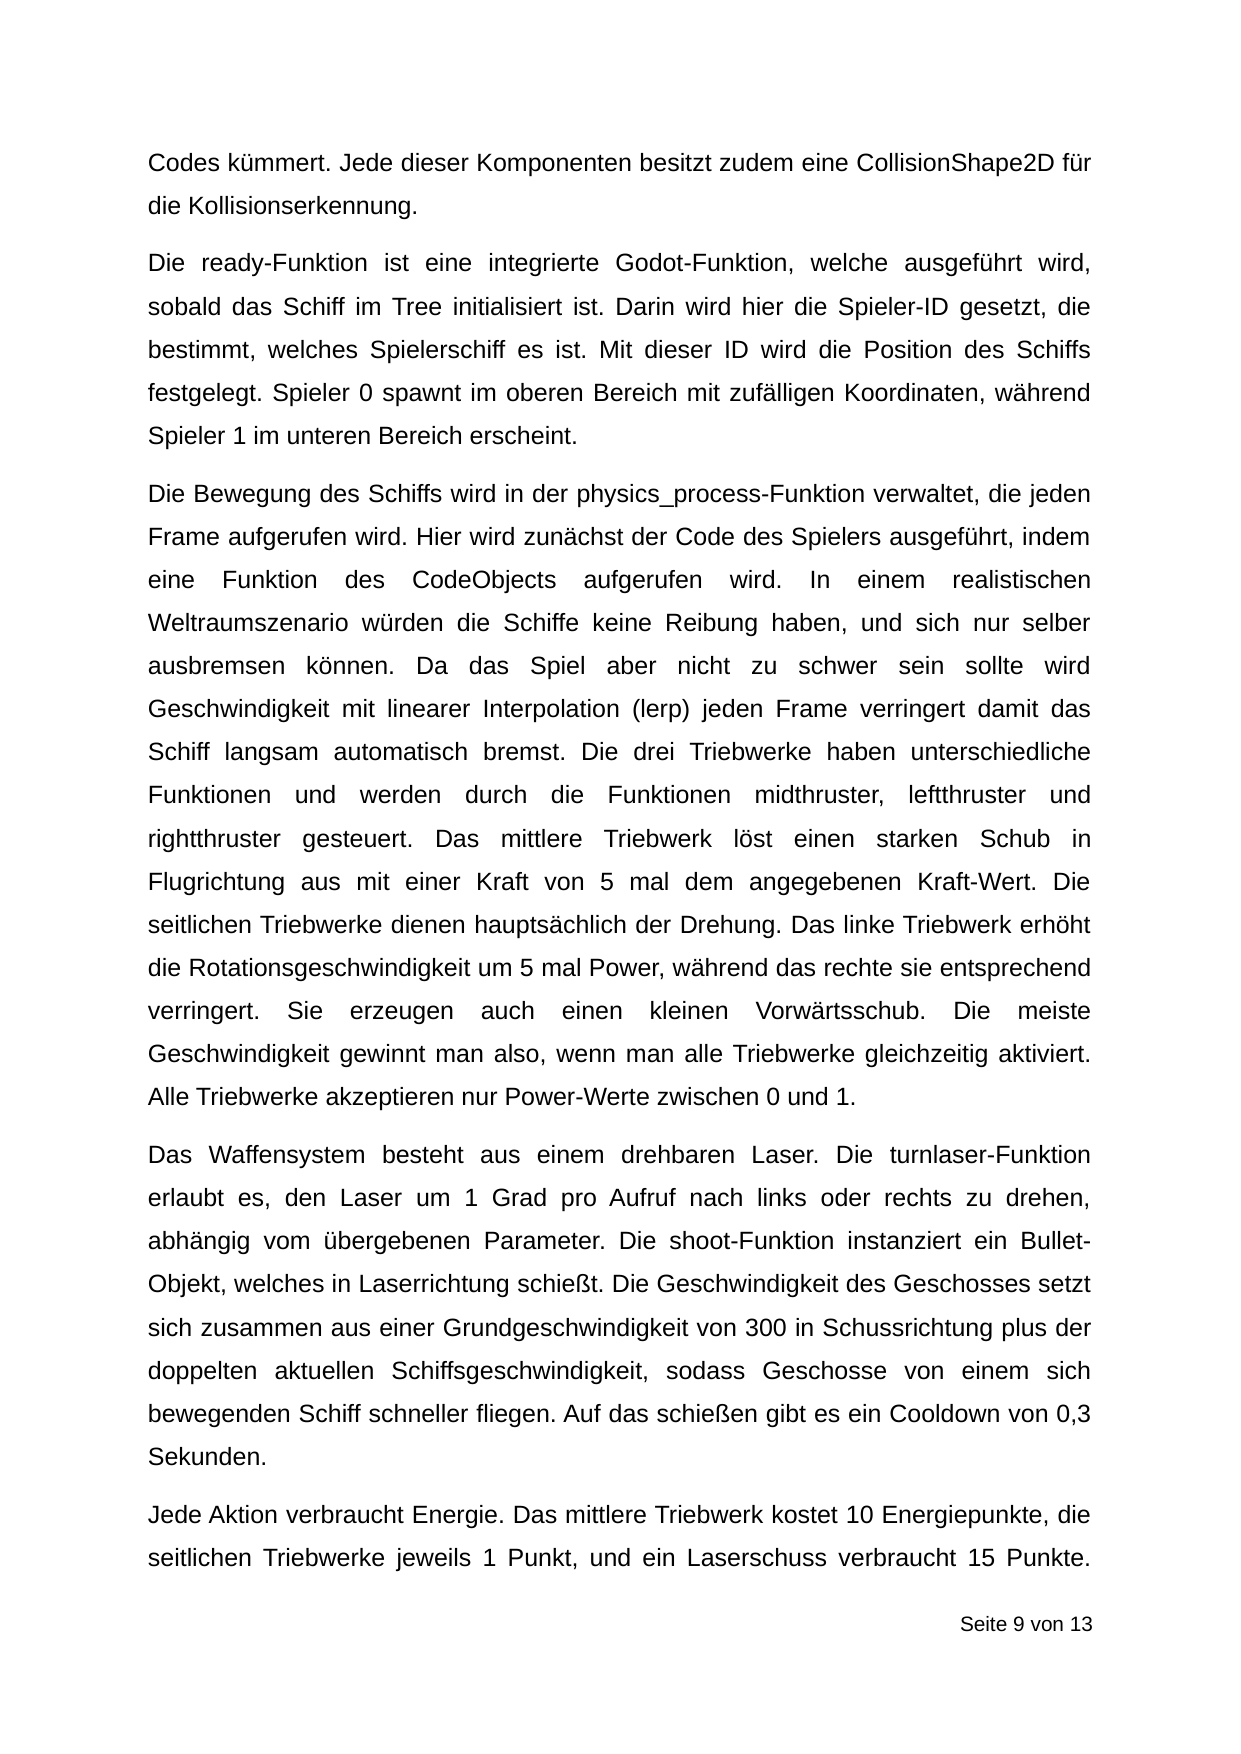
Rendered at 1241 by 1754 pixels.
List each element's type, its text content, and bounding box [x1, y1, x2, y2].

text Jede Aktion verbraucht Energie. Das mittlere Triebwerk kostet 10 Energiepunkte, die seitlichen Triebwerke jeweils 1 Punkt, und ein Laserschuss verbraucht 15 Punkte. [148, 1500, 1093, 1572]
text Codes kümmert. Jede dieser Komponenten besitzt zudem eine CollisionShape2D für die Kollisionserkennung. [148, 148, 1093, 219]
text Die ready-Funktion ist eine integrierte Godot-Funktion, welche ausgeführt wird, sobald das Schiff im Tree initialisiert ist. Darin wird hier die Spieler-ID gesetzt, die bestimmt, welches Spielerschiff es ist. Mit dieser ID wird die Position des Schiffs festgelegt. Spieler 0 spawnt im oberen Bereich mit zufälligen Koordinaten, während Spieler 1 im unteren Bereich erscheint. [148, 248, 1093, 450]
text Das Waffensystem besteht aus einem drehbaren Laser. Die turnlaser-Funktion erlaubt es, den Laser um 1 Grad pro Aufruf nach links oder rechts zu drehen, abhängig vom übergebenen Parameter. Die shoot-Funktion instanziert ein Bullet-Objekt, welches in Laserrichtung schießt. Die Geschwindigkeit des Geschosses setzt sich zusammen aus einer Grundgeschwindigkeit von 300 in Schussrichtung plus der doppelten aktuellen Schiffsgeschwindigkeit, sodass Geschosse von einem sich bewegenden Schiff schneller fliegen. Auf das schießen gibt es ein Cooldown von 0,3 Sekunden. [148, 1140, 1093, 1471]
text Die Bewegung des Schiffs wird in der physics_process-Funktion verwaltet, die jeden Frame aufgerufen wird. Hier wird zunächst der Code des Spielers ausgeführt, indem eine Funktion des CodeObjects aufgerufen wird. In einem realistischen Weltraumszenario würden die Schiffe keine Reibung haben, und sich nur selber ausbremsen können. Da das Spiel aber nicht zu schwer sein sollte wird Geschwindigkeit mit linearer Interpolation (lerp) jeden Frame verringert damit das Schiff langsam automatisch bremst. Die drei Triebwerke haben unterschiedliche Funktionen und werden durch die Funktionen midthruster, leftthruster und rightthruster gesteuert. Das mittlere Triebwerk löst einen starken Schub in Flugrichtung aus mit einer Kraft von 5 mal dem angegebenen Kraft-Wert. Die seitlichen Triebwerke dienen hauptsächlich der Drehung. Das linke Triebwerk erhöht die Rotationsgeschwindigkeit um 5 mal Power, während das rechte sie entsprechend verringert. Sie erzeugen auch einen kleinen Vorwärtsschub. Die meiste Geschwindigkeit gewinnt man also, wenn man alle Triebwerke gleichzeitig aktiviert. Alle Triebwerke akzeptieren nur Power-Werte zwischen 0 und 1. [148, 479, 1093, 1111]
